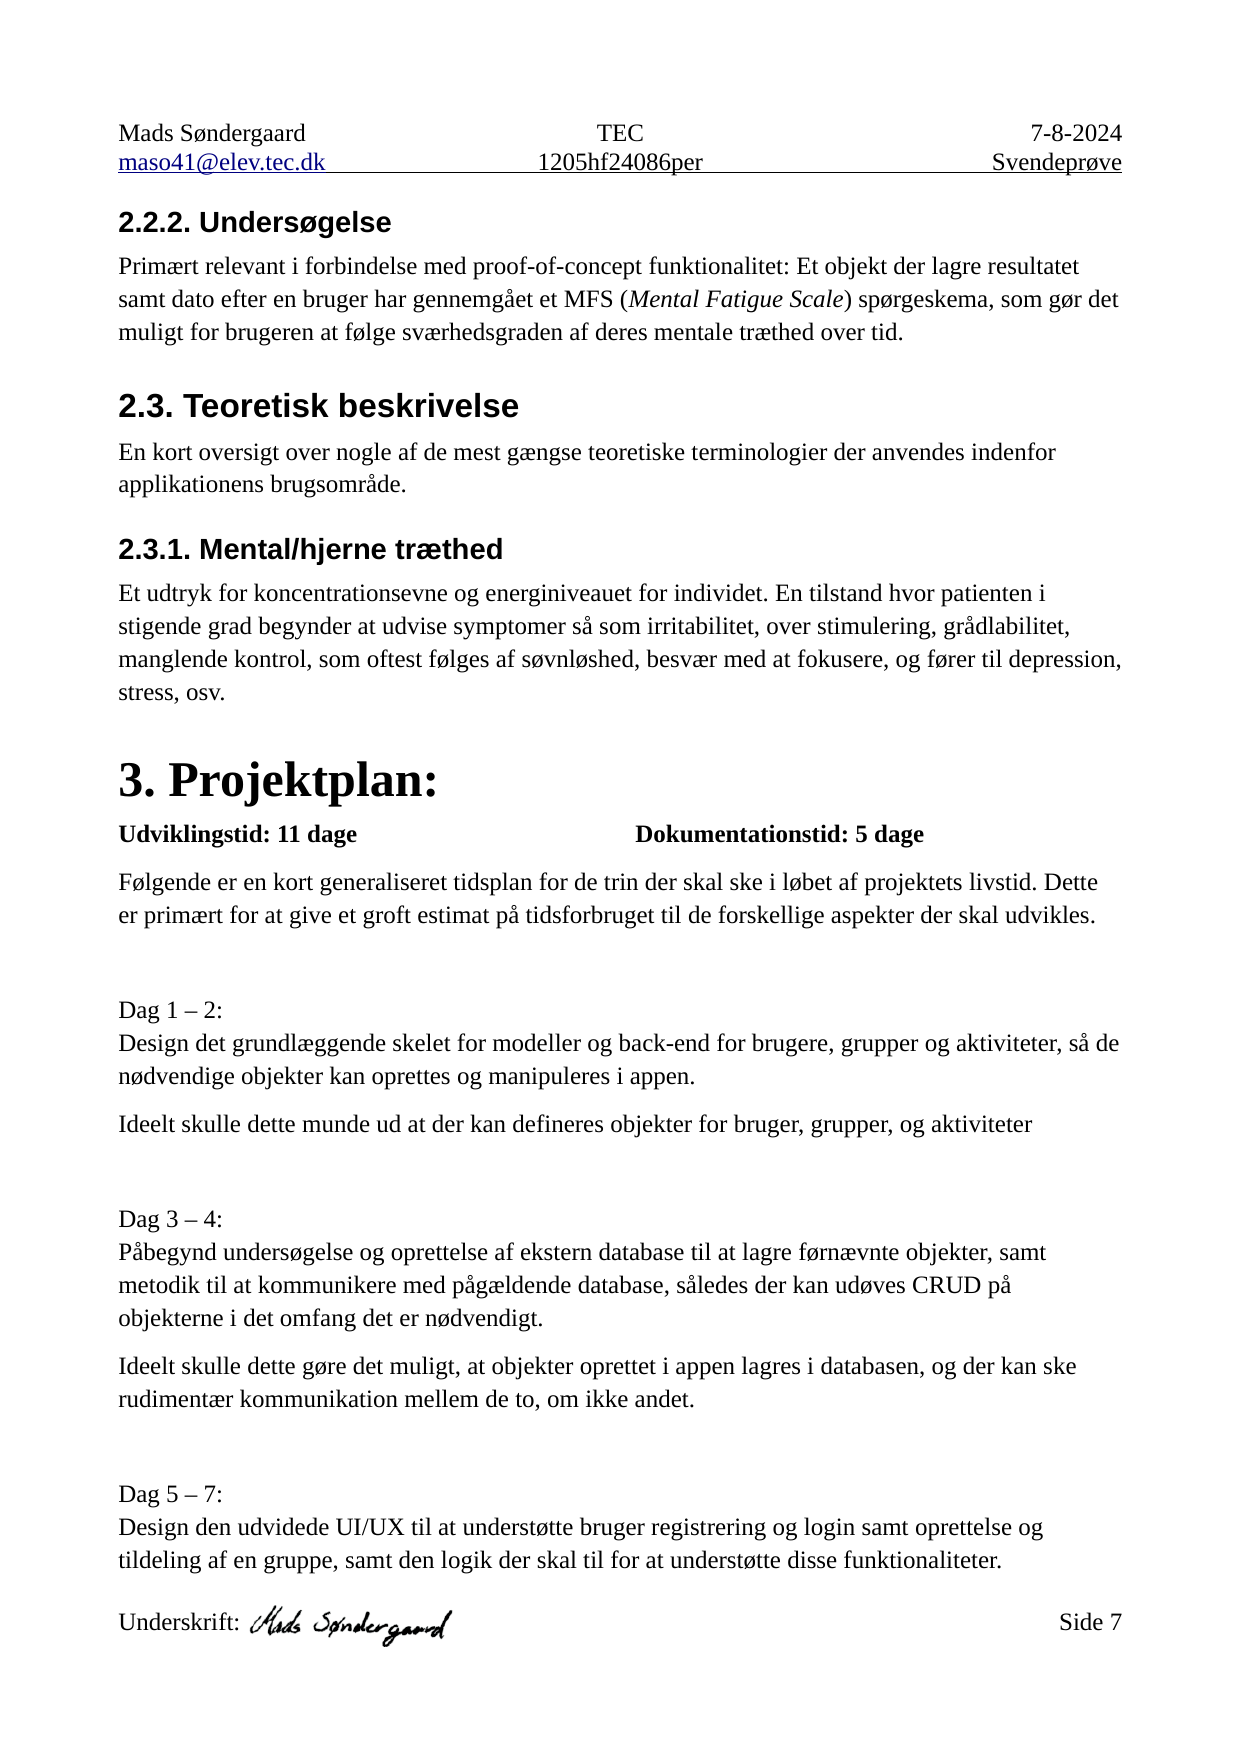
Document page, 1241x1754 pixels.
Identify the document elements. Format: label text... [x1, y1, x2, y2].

text Ideelt skulle dette munde ud at der kan defineres objekter for bruger, grupper, og aktiviteter [118, 1109, 1122, 1138]
text Dag 1 – 2: Design det grundlæggende skelet for modeller og back-end for brugere, grupper og aktiviteter, så de nødvendige objekter kan oprettes og manipuleres i appen. [118, 995, 1122, 1090]
text Udviklingstid: 11 dage Dokumentationstid: 5 dage [118, 819, 1122, 848]
text Følgende er en kort generaliseret tidsplan for de trin der skal ske i løbet af projektets livstid. Dette er primært for at give et groft estimat på tidsforbruget til de forskellige aspekter der skal udvikles. [118, 867, 1122, 929]
text Ideelt skulle dette gøre det muligt, at objekter oprettet i appen lagres i databasen, og der kan ske rudimentær kommunikation mellem de to, om ikke andet. [118, 1351, 1122, 1413]
text Primært relevant i forbindelse med proof-of-concept funktionalitet: Et objekt der lagre resultatet samt dato efter en bruger har gennemgået et MFS (Mental Fatigue Scale) spørgeskema, som gør det muligt for brugeren at følge sværhedsgraden af deres mentale træthed over tid. [118, 251, 1122, 346]
text En kort oversigt over nogle af de mest gængse teoretiske terminologier der anvendes indenfor applikationens brugsområde. [118, 437, 1122, 498]
subtitle 3. Projektplan: [118, 749, 1122, 807]
text Dag 3 – 4: Påbegynd undersøgelse og oprettelse af ekstern database til at lagre førnævnte objekter, samt metodik til at kommunikere med pågældende database, således der kan udøves CRUD på objekterne i det omfang det er nødvendigt. [118, 1204, 1122, 1332]
subtitle 2.3.1. Mental/hjerne træthed [118, 532, 1122, 565]
subtitle 2.3. Teoretisk beskrivelse [118, 386, 1122, 424]
subtitle 2.2.2. Undersøgelse [118, 205, 1122, 239]
text Et udtryk for koncentrationsevne og energiniveauet for individet. En tilstand hvor patienten i stigende grad begynder at udvise symptomer så som irritabilitet, over stimulering, grådlabilitet, manglende kontrol, som oftest følges af søvnløshed, besvær med at fokusere, og fører til depression, stress, osv. [118, 578, 1122, 706]
picture [244, 1600, 458, 1647]
text Dag 5 – 7: Design den udvidede UI/UX til at understøtte bruger registrering og login samt oprettelse og tildeling af en gruppe, samt den logik der skal til for at understøtte disse funktionaliteter. [118, 1479, 1122, 1574]
